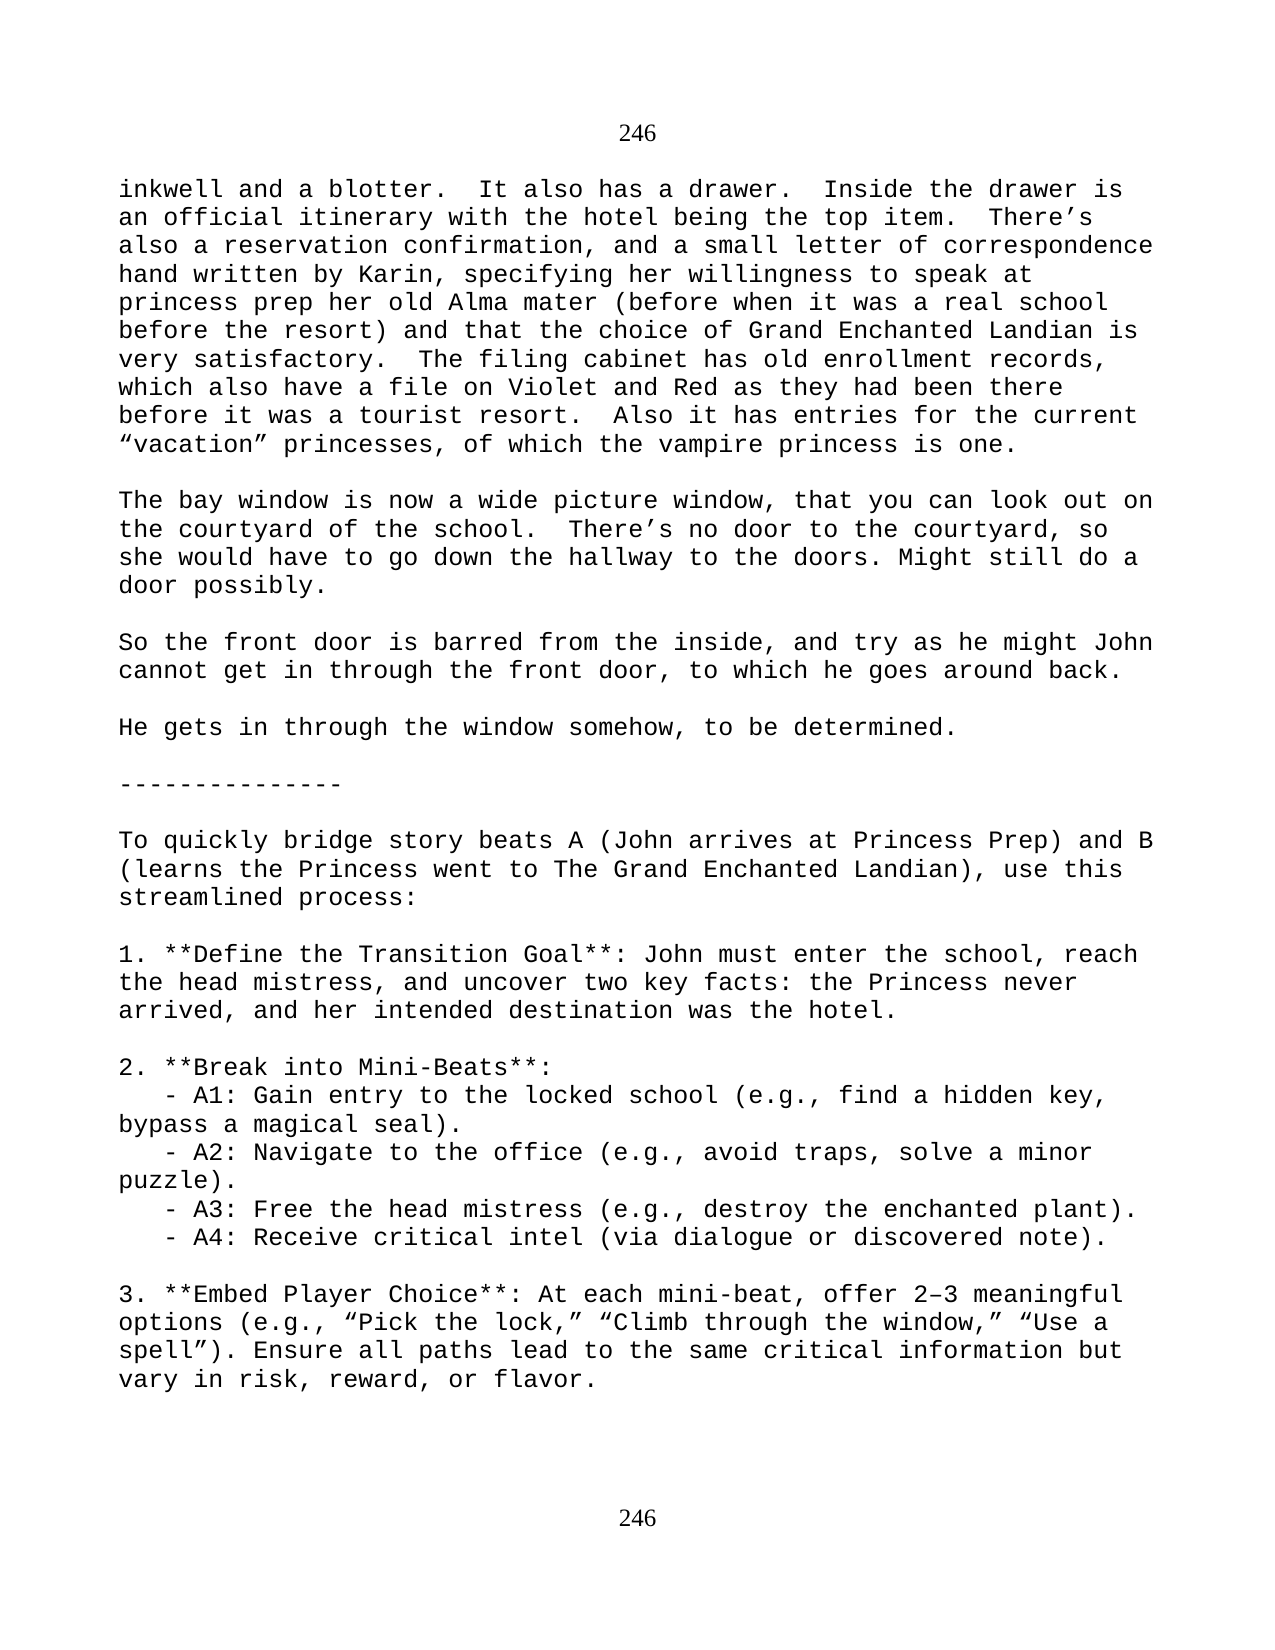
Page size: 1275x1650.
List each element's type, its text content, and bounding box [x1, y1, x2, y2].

text 3. **Embed Player Choice**: At each mini-beat, offer 2–3 meaningful options (e.g., “Pick the lock,” “Climb through the window,” “Use a spell”). Ensure all paths lead to the same critical information but vary in risk, reward, or flavor. [118, 1281, 1157, 1395]
text To quickly bridge story beats A (John arrives at Princess Prep) and B (learns the Princess went to The Grand Enchanted Landian), use this streamlined process: [118, 828, 1157, 913]
text - A4: Receive critical intel (via dialogue or discovered note). [118, 1225, 1157, 1253]
text - A2: Navigate to the office (e.g., avoid traps, solve a minor puzzle). [118, 1140, 1157, 1196]
text - A3: Free the head mistress (e.g., destroy the enchanted plant). [118, 1196, 1157, 1225]
text 2. **Break into Mini-Beats**: [118, 1055, 1157, 1083]
text He gets in through the window somehow, to be determined. [118, 715, 1157, 743]
text - A1: Gain entry to the locked school (e.g., find a hidden key, bypass a magical seal). [118, 1083, 1157, 1140]
text inkwell and a blotter. It also has a drawer. Inside the drawer is an official itinerary with the hotel being the top item. There’s also a reservation confirmation, and a small letter of correspondence hand written by Karin, specifying her willingness to speak at princess prep her old Alma mater (before when it was a real school before the resort) and that the choice of Grand Enchanted Landian is very satisfactory. The filing cabinet has old enrollment records, which also have a file on Violet and Red as they had been there before it was a tourist resort. Also it has entries for the current “vacation” princesses, of which the vampire princess is one. [118, 176, 1157, 460]
text So the front door is barred from the inside, and try as he might John cannot get in through the front door, to which he goes around back. [118, 630, 1157, 686]
text 1. **Define the Transition Goal**: John must enter the school, reach the head mistress, and uncover two key facts: the Princess never arrived, and her intended destination was the hotel. [118, 941, 1157, 1026]
text --------------- [118, 771, 1157, 800]
text The bay window is now a wide picture window, that you can look out on the courtyard of the school. There’s no door to the courtyard, so she would have to go down the hallway to the doors. Might still do a door possibly. [118, 488, 1157, 601]
